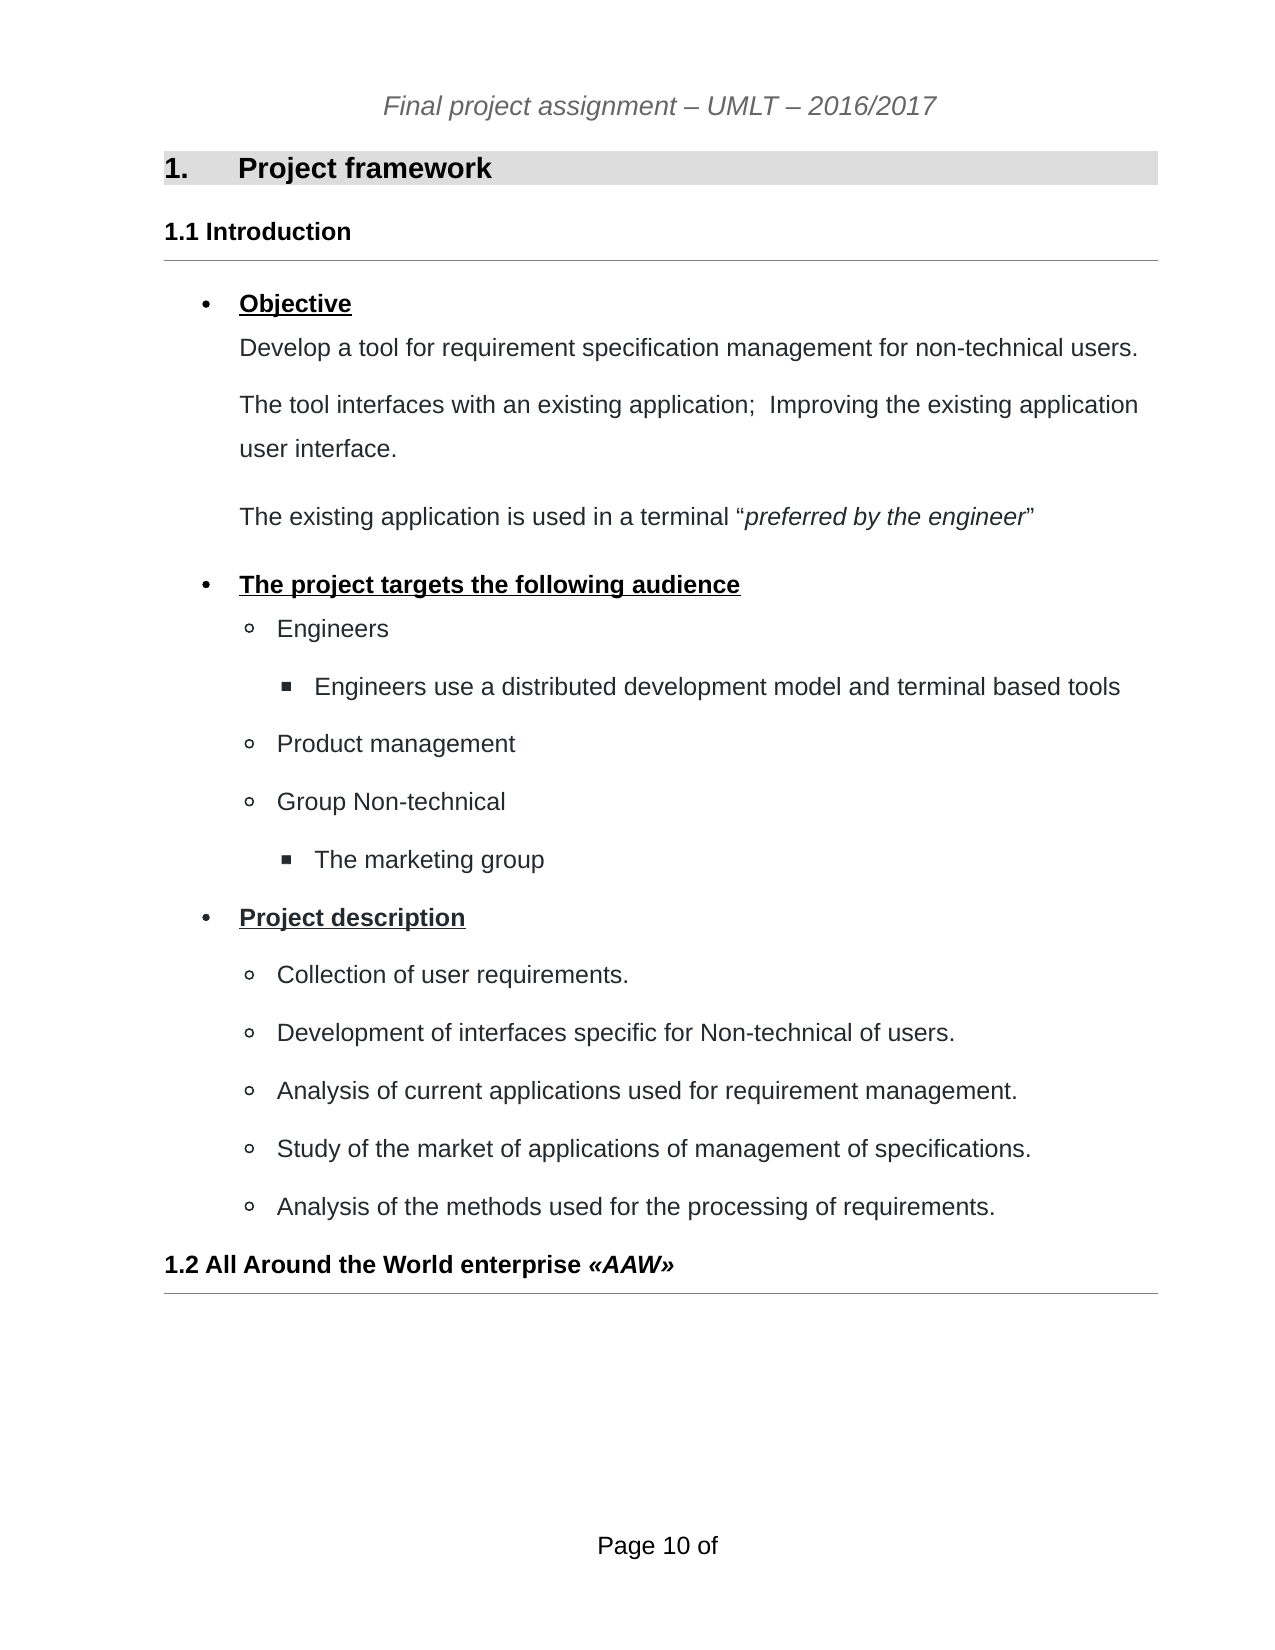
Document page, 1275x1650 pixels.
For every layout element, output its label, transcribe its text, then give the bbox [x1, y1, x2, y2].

list Project description [202, 903, 1158, 932]
list The project targets the following audience [202, 570, 1158, 599]
list Development of interfaces specific for Non-technical of users. [239, 1018, 1158, 1047]
subtitle 1. Project framework [164, 151, 1158, 185]
text The existing application is used in a terminal “preferred by the engineer” [239, 502, 1158, 530]
subtitle 1.1 Introduction [164, 217, 1158, 245]
list Engineers use a distributed development model and terminal based tools [277, 671, 1158, 700]
list The marketing group [277, 845, 1158, 874]
text The tool interfaces with an existing application; Improving the existing application user interface. [239, 390, 1158, 462]
list Analysis of the methods used for the processing of requirements. [239, 1192, 1158, 1221]
list Group Non-technical [239, 787, 1158, 816]
list Study of the market of applications of management of specifications. [239, 1134, 1158, 1163]
subtitle 1.2 All Around the World enterprise «AAW» [164, 1249, 1158, 1278]
list Engineers [239, 614, 1158, 642]
list Product management [239, 729, 1158, 758]
list Analysis of current applications used for requirement management. [239, 1076, 1158, 1105]
list Develop a tool for requirement specification management for non-technical users. [202, 333, 1158, 361]
list Objective [202, 289, 1158, 318]
list Collection of user requirements. [239, 961, 1158, 989]
